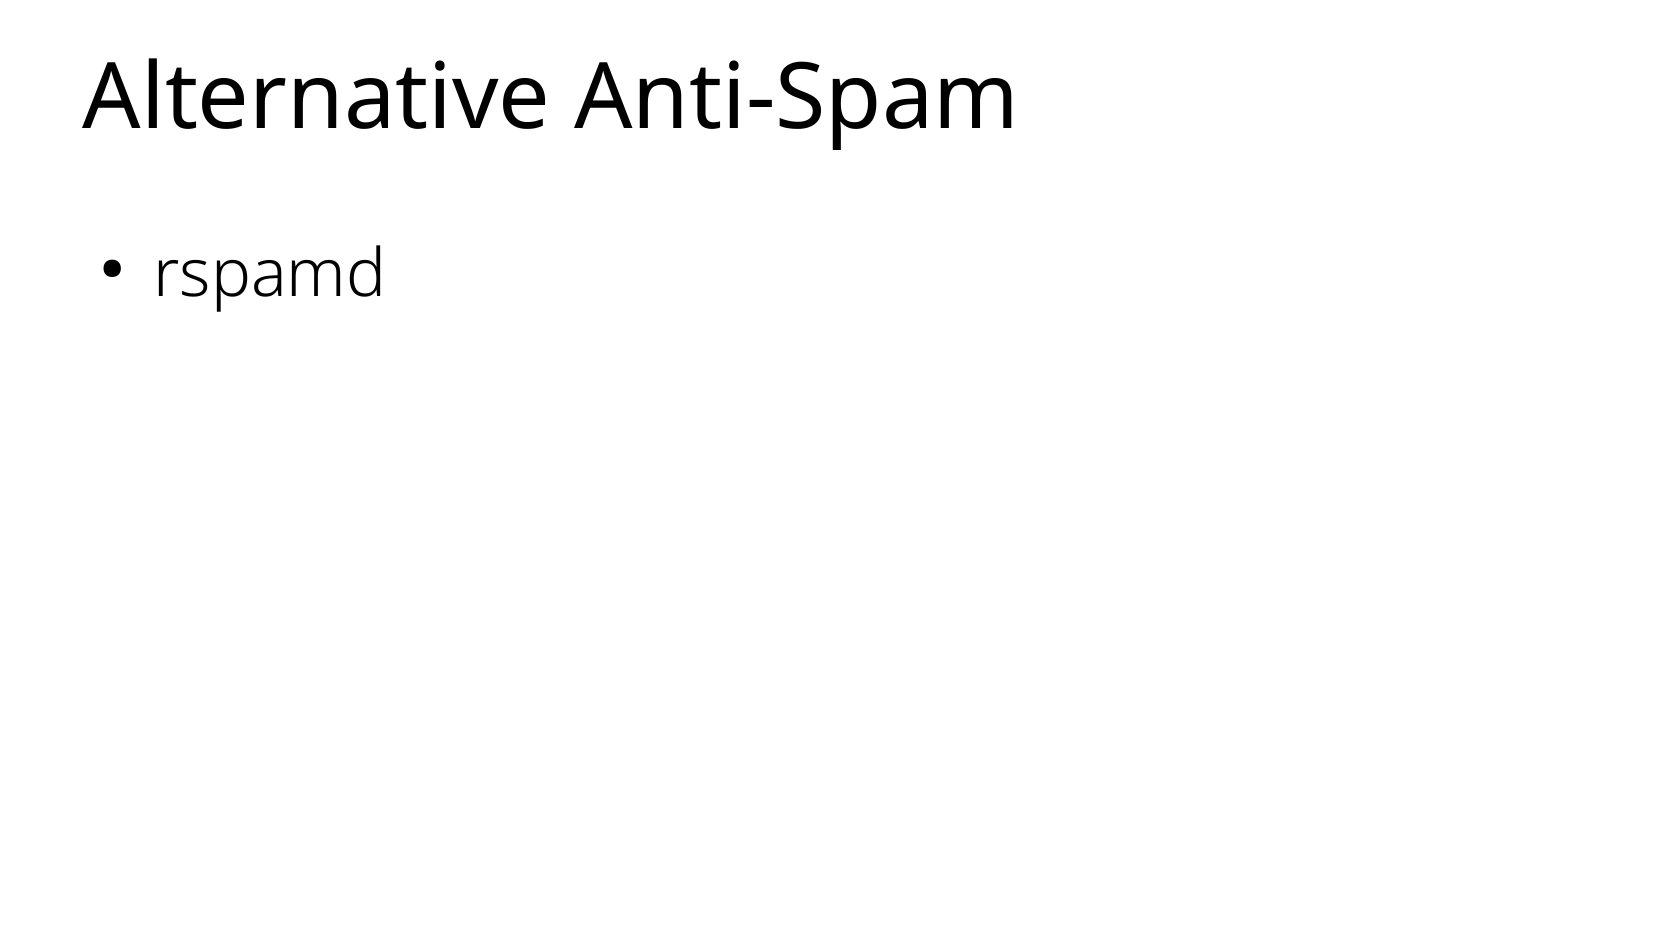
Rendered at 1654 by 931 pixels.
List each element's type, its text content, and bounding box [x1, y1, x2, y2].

list rspamd [82, 224, 1571, 825]
title Alternative Anti-Spam [82, 37, 1571, 150]
